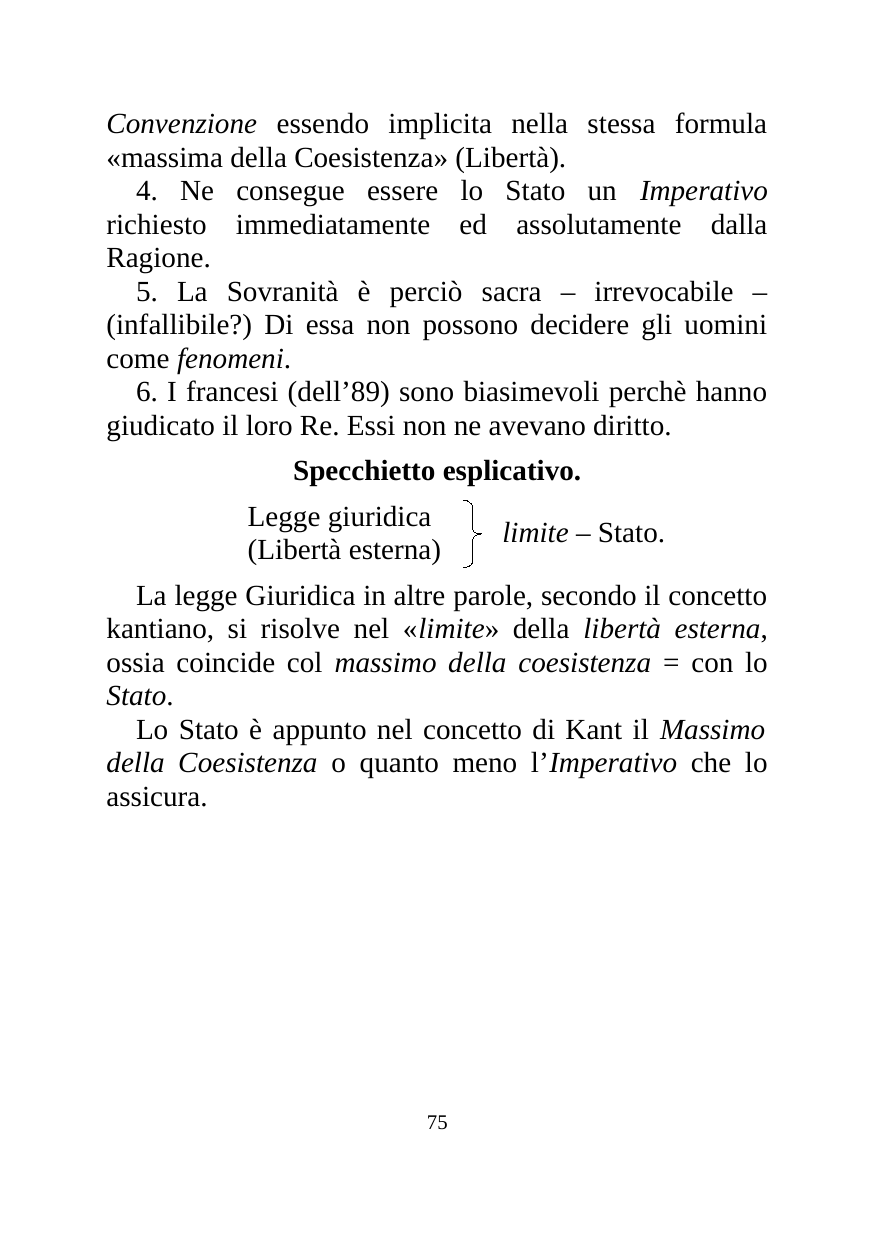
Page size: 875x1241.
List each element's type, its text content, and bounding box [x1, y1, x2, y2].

table_header Legge giuridica (Libertà esterna) [200, 499, 472, 566]
text 5. La Sovranità è perciò sacra – irrevocabile – (infallibile?) Di essa non possono decidere gli uomini come fenomeni. [106, 274, 768, 374]
table_header limite – Stato. [473, 499, 674, 566]
text Convenzione essendo implicita nella stessa formula «massima della Coesistenza» (Libertà). [106, 106, 768, 173]
text 6. I francesi (dell’89) sono biasimevoli perchè hanno giudicato il loro Re. Essi non ne avevano diritto. [106, 374, 768, 442]
text 4. Ne consegue essere lo Stato un Imperativo richiesto immediatamente ed assolutamente dalla Ragione. [106, 173, 768, 274]
subtitle Specchietto esplicativo. [106, 453, 768, 487]
text La legge Giuridica in altre parole, secondo il concetto kantiano, si risolve nel «limite» della libertà esterna, ossia coincide col massimo della coesistenza = con lo Stato. [106, 578, 768, 712]
text Lo Stato è appunto nel concetto di Kant il Massimo della Coesistenza o quanto meno l’Imperativo che lo assicura. [106, 712, 768, 812]
